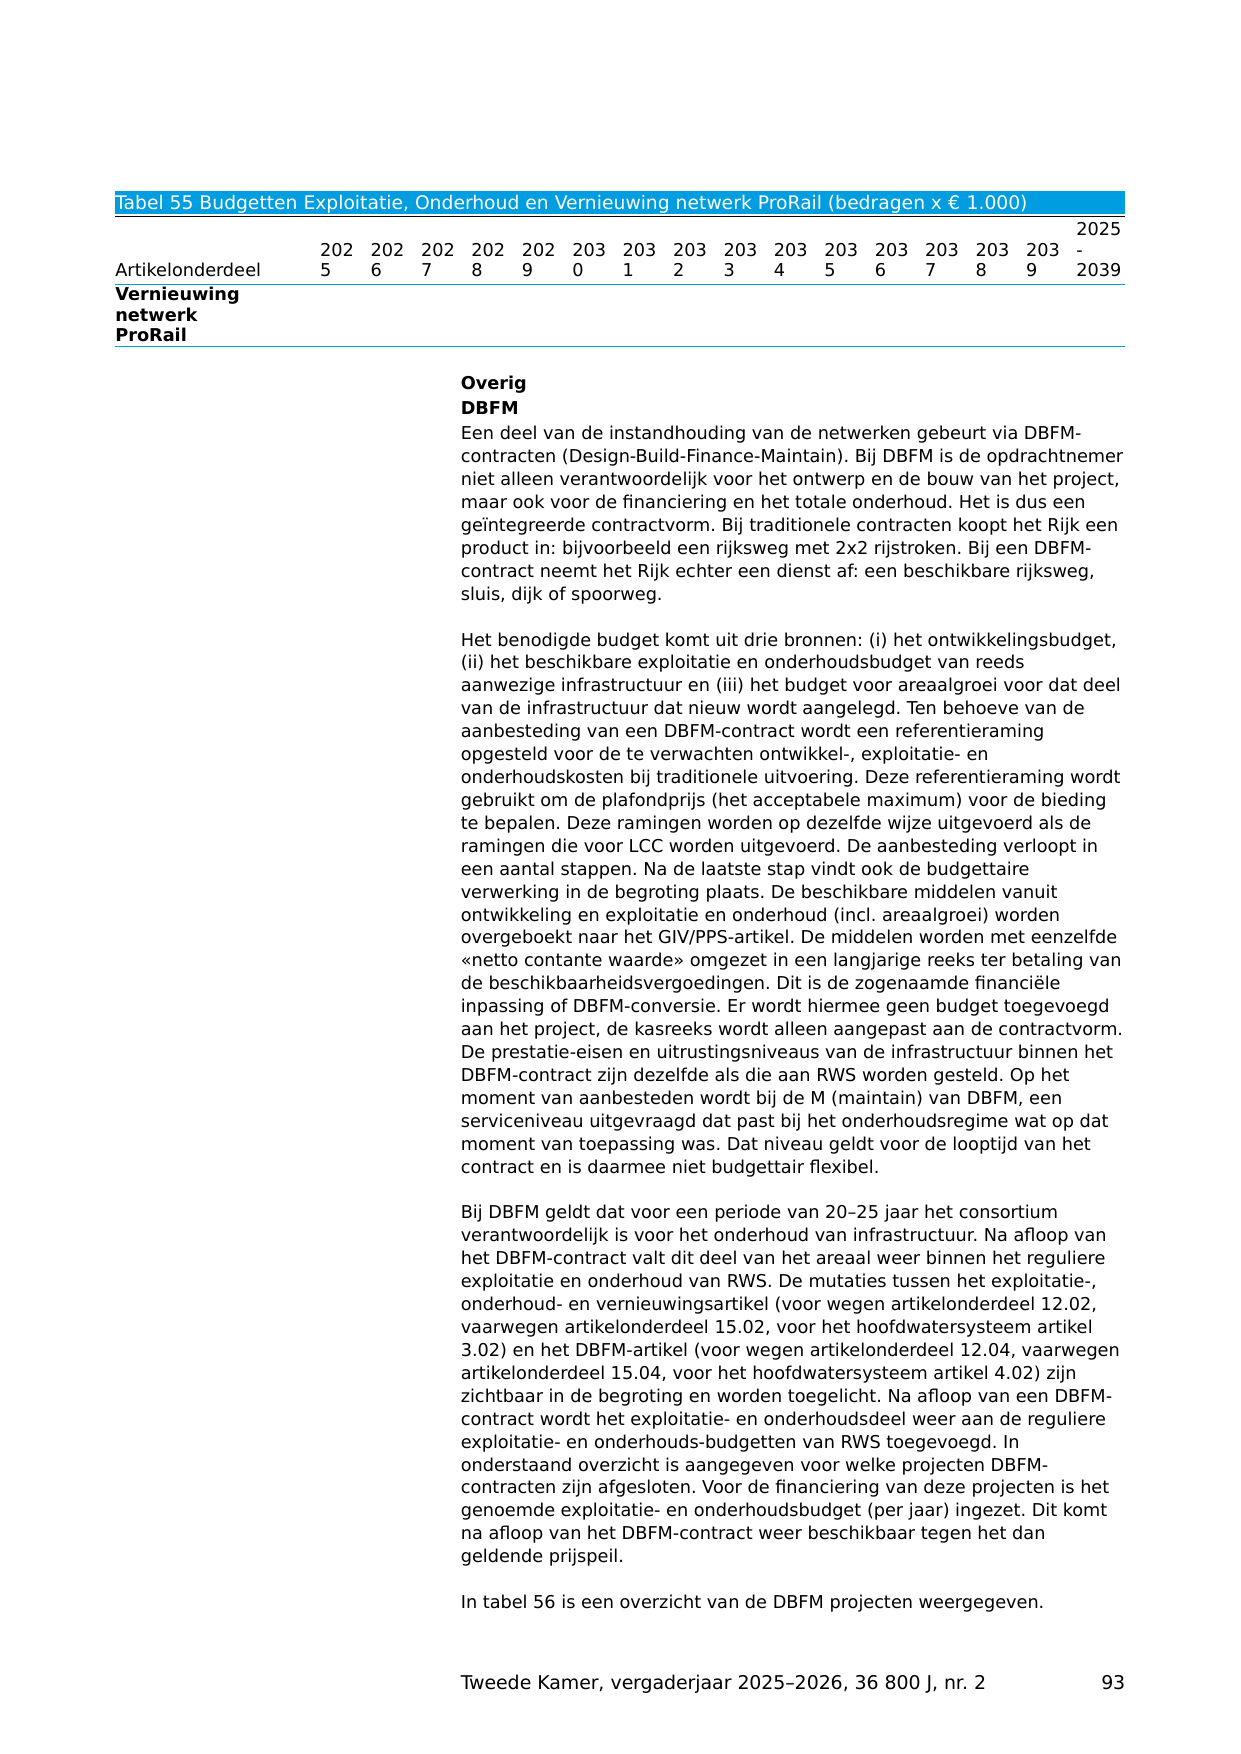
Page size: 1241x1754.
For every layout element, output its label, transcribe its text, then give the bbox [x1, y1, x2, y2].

table_cell [670, 285, 720, 346]
table_cell 2026 [368, 217, 418, 284]
table_cell [569, 285, 619, 346]
text Overig [461, 371, 1125, 394]
table_cell [267, 217, 317, 284]
table_cell 2037 [922, 217, 972, 284]
text Bĳ DBFM geldt dat voor een periode van 20–25 jaar het consortium verantwoordelĳk is voor het onderhoud van infrastructuur. Na afloop van het DBFM-contract valt dit deel van het areaal weer binnen het reguliere exploitatie en onderhoud van RWS. De mutaties tussen het exploitatie-, onderhoud- en vernieuwingsartikel (voor wegen artikelonderdeel 12.02, vaarwegen artikelonderdeel 15.02, voor het hoofdwatersysteem artikel 3.02) en het DBFM-artikel (voor wegen artikelonderdeel 12.04, vaarwegen artikelonderdeel 15.04, voor het hoofdwatersysteem artikel 4.02) zĳn zichtbaar in de begroting en worden toegelicht. Na afloop van een DBFM-contract wordt het exploitatie- en onderhoudsdeel weer aan de reguliere exploitatie- en onderhouds-budgetten van RWS toegevoegd. In onderstaand overzicht is aangegeven voor welke projecten DBFM-contracten zĳn afgesloten. Voor de financiering van deze projecten is het genoemde exploitatie- en onderhoudsbudget (per jaar) ingezet. Dit komt na afloop van het DBFM-contract weer beschikbaar tegen het dan geldende prĳspeil. [461, 1201, 1125, 1567]
table_cell [368, 285, 418, 346]
table_cell 2025 [317, 217, 367, 284]
table_cell 2027 [418, 217, 468, 284]
table_cell 2039 [1023, 217, 1073, 284]
table_cell [620, 285, 670, 346]
table_cell [922, 285, 972, 346]
table_cell [519, 285, 569, 346]
table_cell 2035 [821, 217, 872, 284]
table_cell [771, 285, 821, 346]
table_cell 2029 [519, 217, 569, 284]
table_cell 2032 [670, 217, 720, 284]
table_cell [720, 285, 771, 346]
table_cell [821, 285, 872, 346]
table_cell 2031 [620, 217, 670, 284]
table_cell [872, 285, 922, 346]
table_cell 2028 [468, 217, 519, 284]
table_cell [1073, 285, 1125, 346]
table_cell [267, 285, 317, 346]
table_cell 2034 [771, 217, 821, 284]
table_cell 2036 [872, 217, 922, 284]
text DBFM [461, 396, 1125, 419]
table_cell 2033 [720, 217, 771, 284]
text Een deel van de instandhouding van de netwerken gebeurt via DBFM-contracten (Design-Build-Finance-Maintain). Bĳ DBFM is de opdrachtnemer niet alleen verantwoordelĳk voor het ontwerp en de bouw van het project, maar ook voor de financiering en het totale onderhoud. Het is dus een geïntegreerde contractvorm. Bĳ traditionele contracten koopt het Rĳk een product in: bĳvoorbeeld een rĳksweg met 2x2 rĳstroken. Bĳ een DBFM-contract neemt het Rĳk echter een dienst af: een beschikbare rĳksweg, sluis, dĳk of spoorweg. [461, 421, 1125, 605]
table_cell Artikelonderdeel [115, 217, 267, 284]
table_cell [418, 285, 468, 346]
text In tabel 56 is een overzicht van de DBFM projecten weergegeven. [461, 1590, 1125, 1613]
text Het benodigde budget komt uit drie bronnen: (i) het ontwikkelingsbudget, (ii) het beschikbare exploitatie en onderhoudsbudget van reeds aanwezige infrastructuur en (iii) het budget voor areaalgroei voor dat deel van de infrastructuur dat nieuw wordt aangelegd. Ten behoeve van de aanbesteding van een DBFM-contract wordt een referentieraming opgesteld voor de te verwachten ontwikkel-, exploitatie- en onderhoudskosten bĳ traditionele uitvoering. Deze referentieraming wordt gebruikt om de plafondprĳs (het acceptabele maximum) voor de bieding te bepalen. Deze ramingen worden op dezelfde wĳze uitgevoerd als de ramingen die voor LCC worden uitgevoerd. De aanbesteding verloopt in een aantal stappen. Na de laatste stap vindt ook de budgettaire verwerking in de begroting plaats. De beschikbare middelen vanuit ontwikkeling en exploitatie en onderhoud (incl. areaalgroei) worden overgeboekt naar het GIV/PPS-artikel. De middelen worden met eenzelfde «netto contante waarde» omgezet in een langjarige reeks ter betaling van de beschikbaarheidsvergoedingen. Dit is de zogenaamde financiële inpassing of DBFM-conversie. Er wordt hiermee geen budget toegevoegd aan het project, de kasreeks wordt alleen aangepast aan de contractvorm. De prestatie-eisen en uitrustingsniveaus van de infrastructuur binnen het DBFM-contract zĳn dezelfde als die aan RWS worden gesteld. Op het moment van aanbesteden wordt bĳ de M (maintain) van DBFM, een serviceniveau uitgevraagd dat past bĳ het onderhoudsregime wat op dat moment van toepassing was. Dat niveau geldt voor de looptĳd van het contract en is daarmee niet budgettair flexibel. [461, 628, 1125, 1178]
table_cell 2025-2039 [1073, 217, 1125, 284]
table_cell [973, 285, 1023, 346]
table_cell 2030 [569, 217, 619, 284]
table_cell [468, 285, 519, 346]
table_cell 2038 [973, 217, 1023, 284]
table_cell Vernieuwing netwerk ProRail [115, 285, 267, 346]
table_cell [317, 285, 367, 346]
table_cell [1023, 285, 1073, 346]
